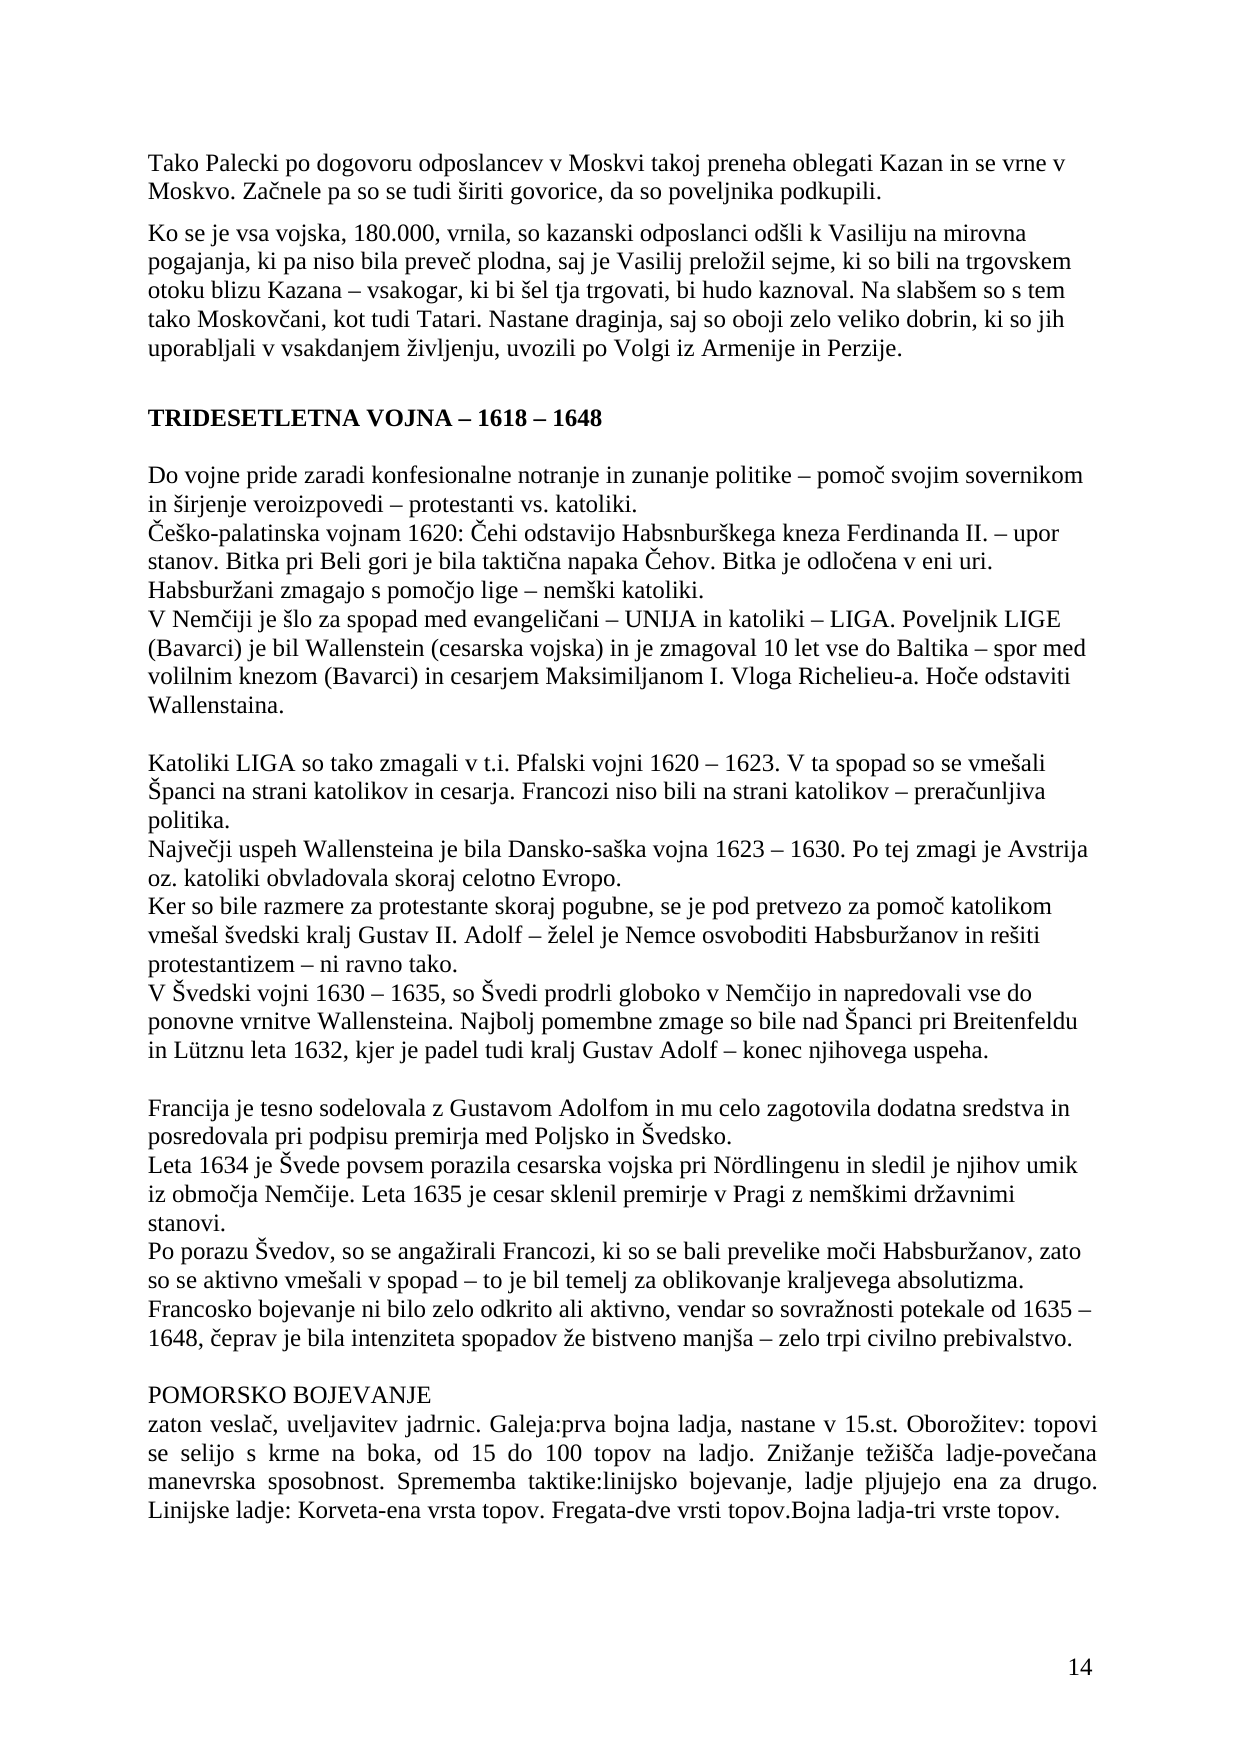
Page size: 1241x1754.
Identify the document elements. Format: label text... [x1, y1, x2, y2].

text Ko se je vsa vojska, 180.000, vrnila, so kazanski odposlanci odšli k Vasiliju na mirovna pogajanja, ki pa niso bila preveč plodna, saj je Vasilij preložil sejme, ki so bili na trgovskem otoku blizu Kazana – vsakogar, ki bi šel tja trgovati, bi hudo kaznoval. Na slabšem so s tem tako Moskovčani, kot tudi Tatari. Nastane draginja, saj so oboji zelo veliko dobrin, ki so jih uporabljali v vsakdanjem življenju, uvozili po Volgi iz Armenije in Perzije. [148, 218, 1093, 361]
text Tako Palecki po dogovoru odposlancev v Moskvi takoj preneha oblegati Kazan in se vrne v Moskvo. Začnele pa so se tudi širiti govorice, da so poveljnika podkupili. [148, 148, 1093, 205]
text TRIDESETLETNA VOJNA – 1618 – 1648 [148, 403, 1093, 431]
text Francosko bojevanje ni bilo zelo odkrito ali aktivno, vendar so sovražnosti potekale od 1635 – 1648, čeprav je bila intenziteta spopadov že bistveno manjša – zelo trpi civilno prebivalstvo. [148, 1294, 1093, 1351]
text Ker so bile razmere za protestante skoraj pogubne, se je pod pretvezo za pomoč katolikom vmešal švedski kralj Gustav II. Adolf – želel je Nemce osvoboditi Habsburžanov in rešiti protestantizem – ni ravno tako. [148, 891, 1093, 978]
text Katoliki LIGA so tako zmagali v t.i. Pfalski vojni 1620 – 1623. V ta spopad so se vmešali Španci na strani katolikov in cesarja. Francozi niso bili na strani katolikov – preračunljiva politika. [148, 748, 1093, 834]
text Največji uspeh Wallensteina je bila Dansko-saška vojna 1623 – 1630. Po tej zmagi je Avstrija oz. katoliki obvladovala skoraj celotno Evropo. [148, 834, 1093, 891]
text Po porazu Švedov, so se angažirali Francozi, ki so se bali prevelike moči Habsburžanov, zato so se aktivno vmešali v spopad – to je bil temelj za oblikovanje kraljevega absolutizma. [148, 1236, 1093, 1294]
text Leta 1634 je Švede povsem porazila cesarska vojska pri Nördlingenu in sledil je njihov umik iz območja Nemčije. Leta 1635 je cesar sklenil premirje v Pragi z nemškimi državnimi stanovi. [148, 1150, 1093, 1236]
text POMORSKO BOJEVANJE [148, 1380, 1099, 1409]
text zaton veslač, uveljavitev jadrnic. Galeja:prva bojna ladja, nastane v 15.st. Oborožitev: topovi se selijo s krme na boka, od 15 do 100 topov na ladjo. Znižanje težišča ladje-povečana manevrska sposobnost. Sprememba taktike:linijsko bojevanje, ladje pljujejo ena za drugo. Linijske ladje: Korveta-ena vrsta topov. Fregata-dve vrsti topov.Bojna ladja-tri vrste topov. [148, 1409, 1099, 1524]
text Do vojne pride zaradi konfesionalne notranje in zunanje politike – pomoč svojim sovernikom in širjenje veroizpovedi – protestanti vs. katoliki. [148, 460, 1093, 518]
text Češko-palatinska vojnam 1620: Čehi odstavijo Habsnburškega kneza Ferdinanda II. – upor stanov. Bitka pri Beli gori je bila taktična napaka Čehov. Bitka je odločena v eni uri. Habsburžani zmagajo s pomočjo lige – nemški katoliki. [148, 518, 1093, 604]
text V Švedski vojni 1630 – 1635, so Švedi prodrli globoko v Nemčijo in napredovali vse do ponovne vrnitve Wallensteina. Najbolj pomembne zmage so bile nad Španci pri Breitenfeldu in Lütznu leta 1632, kjer je padel tudi kralj Gustav Adolf – konec njihovega uspeha. [148, 978, 1093, 1064]
text V Nemčiji je šlo za spopad med evangeličani – UNIJA in katoliki – LIGA. Poveljnik LIGE (Bavarci) je bil Wallenstein (cesarska vojska) in je zmagoval 10 let vse do Baltika – spor med volilnim knezom (Bavarci) in cesarjem Maksimiljanom I. Vloga Richelieu-a. Hoče odstaviti Wallenstaina. [148, 604, 1093, 719]
text Francija je tesno sodelovala z Gustavom Adolfom in mu celo zagotovila dodatna sredstva in posredovala pri podpisu premirja med Poljsko in Švedsko. [148, 1093, 1093, 1150]
